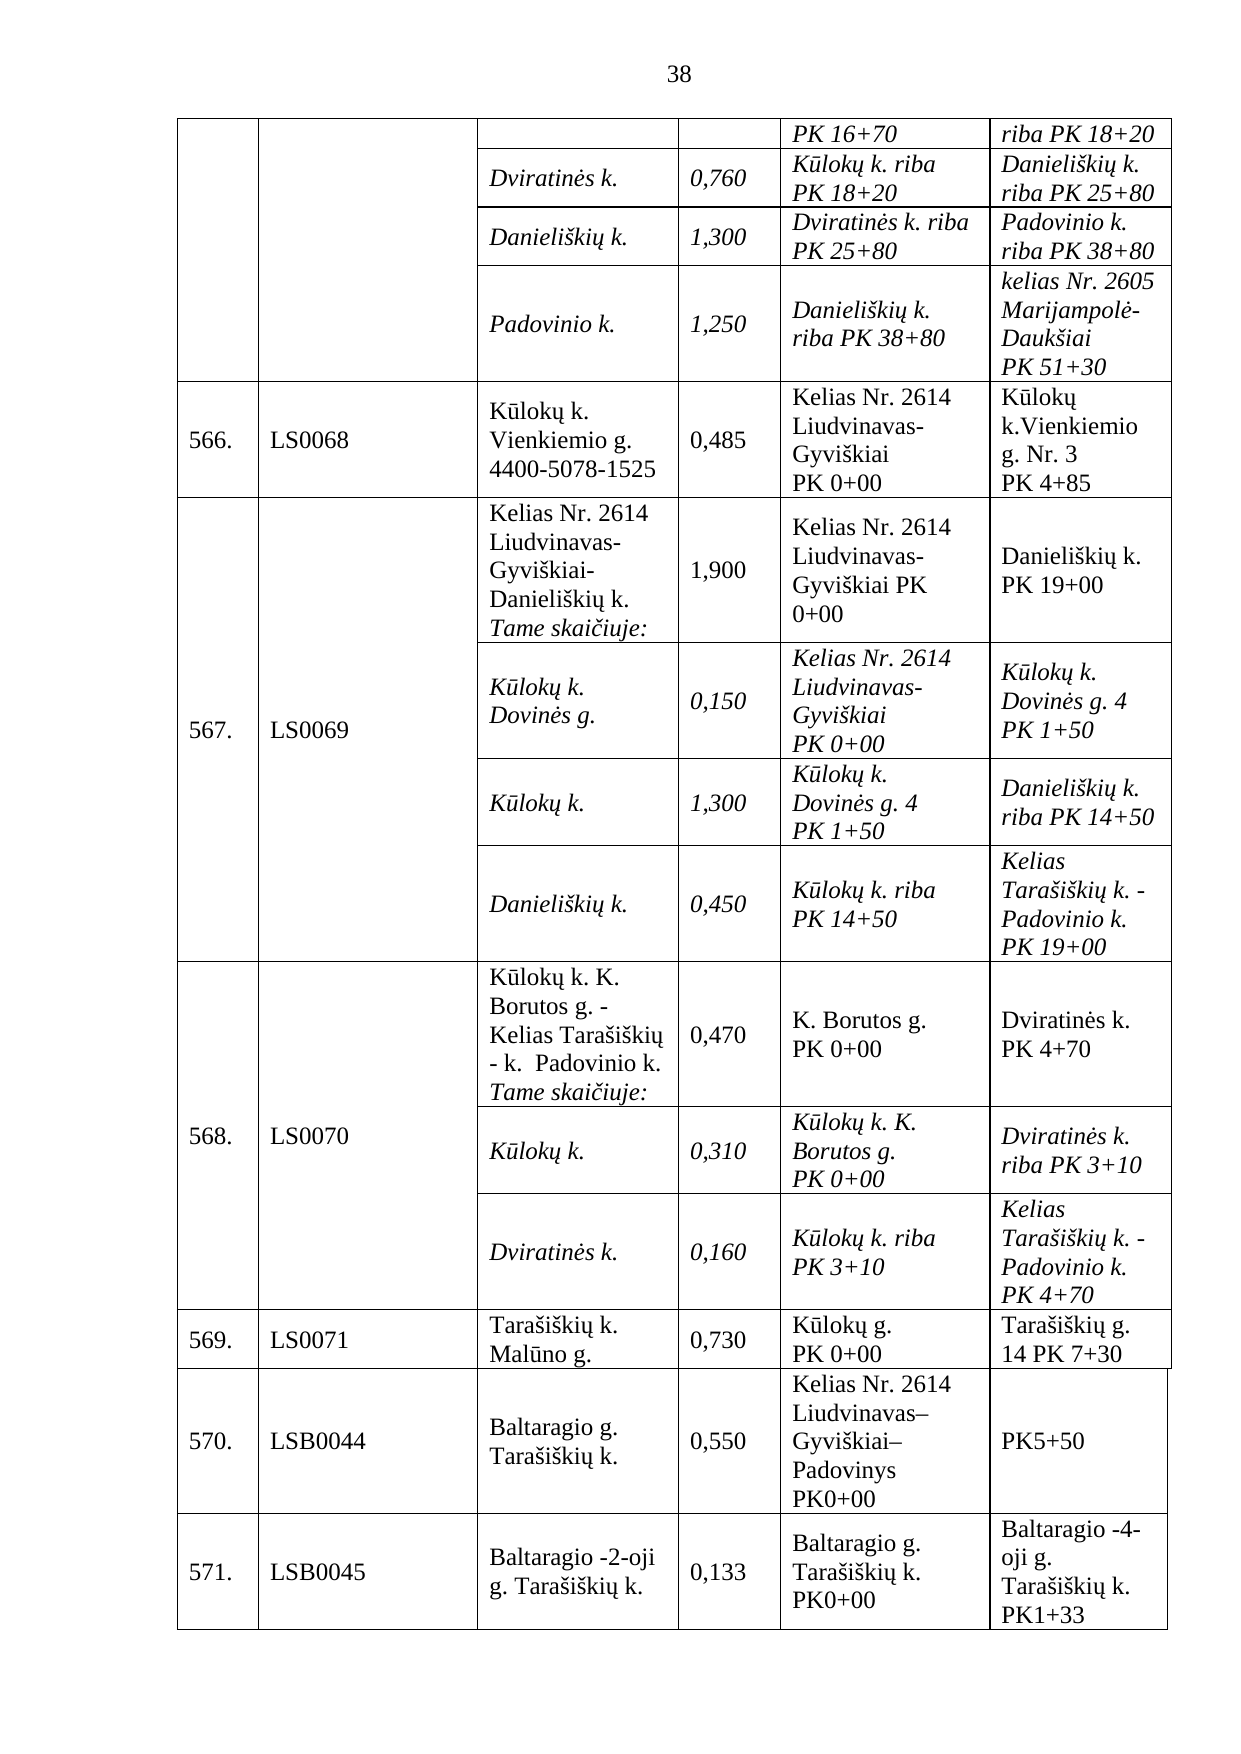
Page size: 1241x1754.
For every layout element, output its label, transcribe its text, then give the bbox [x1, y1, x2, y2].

table_cell Danieliškių k. PK 19+00 [991, 498, 1171, 642]
table_cell Kelias Tarašiškių k. - Padovinio k. PK 4+70 [991, 1194, 1171, 1309]
table_cell 0,310 [679, 1107, 780, 1193]
table_cell 566. [178, 382, 258, 497]
table_cell Tarašiškių k. Malūno g. [478, 1310, 678, 1368]
table_cell kelias Nr. 2605 Marijampolė- Daukšiai PK 51+30 [991, 266, 1171, 381]
table_cell LS0071 [259, 1310, 477, 1368]
table_cell [178, 119, 258, 381]
table_cell LS0070 [259, 962, 477, 1309]
table_cell Dviratinės k. PK 4+70 [991, 962, 1171, 1106]
table_cell 0,160 [679, 1194, 780, 1309]
table_cell LSB0044 [259, 1369, 477, 1513]
table_cell Kelias Nr. 2614 Liudvinavas- Gyviškiai- Danieliškių k. Tame skaičiuje: [478, 498, 678, 642]
table_cell LS0069 [259, 498, 477, 961]
table_cell 0,550 [679, 1369, 780, 1513]
table_cell Danieliškių k. riba PK 38+80 [781, 266, 989, 381]
table_cell Danieliškių k. [478, 846, 678, 961]
table_cell 571. [178, 1514, 258, 1629]
table_cell Dviratinės k. [478, 149, 678, 206]
table_cell K. Borutos g. PK 0+00 [781, 962, 989, 1106]
table_cell 0,730 [679, 1310, 780, 1368]
table_cell 0,760 [679, 149, 780, 206]
table_cell Kūlokų k. K. Borutos g. - Kelias Tarašiškių - k. Padovinio k. Tame skaičiuje: [478, 962, 678, 1106]
table_cell Kūlokų k. riba PK 3+10 [781, 1194, 989, 1309]
table_cell Kūlokų k. Dovinės g. [478, 643, 678, 758]
table_cell Kūlokų k. Dovinės g. 4 PK 1+50 [991, 643, 1171, 758]
table_cell 1,250 [679, 266, 780, 381]
table_cell [478, 119, 678, 148]
table_cell 1,300 [679, 208, 780, 265]
table_cell Baltaragio g. Tarašiškių k. PK0+00 [781, 1514, 989, 1629]
table_cell Kūlokų k. riba PK 14+50 [781, 846, 989, 961]
table_cell [259, 119, 477, 381]
table_cell Padovinio k. [478, 266, 678, 381]
table_cell Danieliškių k. riba PK 14+50 [991, 759, 1171, 845]
table_cell 569. [178, 1310, 258, 1368]
table_cell [679, 119, 780, 148]
table_cell 570. [178, 1369, 258, 1513]
table_cell PK 16+70 [781, 119, 989, 148]
table_cell 567. [178, 498, 258, 961]
table_cell riba PK 18+20 [991, 119, 1171, 148]
table_cell Dviratinės k. riba PK 25+80 [781, 208, 989, 265]
table_cell Kūlokų g. PK 0+00 [781, 1310, 989, 1368]
table_cell Kelias Nr. 2614 Liudvinavas- Gyviškiai PK 0+00 [781, 498, 989, 642]
table_cell Kelias Nr. 2614 Liudvinavas- Gyviškiai PK 0+00 [781, 643, 989, 758]
table_cell 0,470 [679, 962, 780, 1106]
table_cell Kelias Tarašiškių k. - Padovinio k. PK 19+00 [991, 846, 1171, 961]
table_cell Kūlokų k. Vienkiemio g. 4400-5078-1525 [478, 382, 678, 497]
table_cell Baltaragio -2-oji g. Tarašiškių k. [478, 1514, 678, 1629]
table_cell 0,150 [679, 643, 780, 758]
table_cell Kūlokų k. riba PK 18+20 [781, 149, 989, 206]
table_cell 1,300 [679, 759, 780, 845]
table_cell Tarašiškių g. 14 PK 7+30 [991, 1310, 1171, 1368]
table_cell Danieliškių k. riba PK 25+80 [991, 149, 1171, 206]
table_cell Kelias Nr. 2614 Liudvinavas- Gyviškiai PK 0+00 [781, 382, 989, 497]
table_cell Kūlokų k.Vienkiemio g. Nr. 3 PK 4+85 [991, 382, 1171, 497]
table_cell LSB0045 [259, 1514, 477, 1629]
table_cell Dviratinės k. [478, 1194, 678, 1309]
table_cell LS0068 [259, 382, 477, 497]
table_cell Kūlokų k. Dovinės g. 4 PK 1+50 [781, 759, 989, 845]
table_cell 0,450 [679, 846, 780, 961]
table_cell 568. [178, 962, 258, 1309]
table_cell Kelias Nr. 2614 Liudvinavas–Gyviškiai–Padovinys PK0+00 [781, 1369, 989, 1513]
table_cell Danieliškių k. [478, 208, 678, 265]
table_cell Kūlokų k. [478, 759, 678, 845]
table_cell Padovinio k. riba PK 38+80 [991, 208, 1171, 265]
table_cell Baltaragio -4-oji g. Tarašiškių k. PK1+33 [991, 1514, 1167, 1629]
table_cell Kūlokų k. K. Borutos g. PK 0+00 [781, 1107, 989, 1193]
table_cell 0,485 [679, 382, 780, 497]
table_cell Dviratinės k. riba PK 3+10 [991, 1107, 1171, 1193]
table_cell PK5+50 [991, 1369, 1167, 1513]
table_cell Kūlokų k. [478, 1107, 678, 1193]
table_cell 1,900 [679, 498, 780, 642]
table_cell Baltaragio g. Tarašiškių k. [478, 1369, 678, 1513]
table_cell 0,133 [679, 1514, 780, 1629]
